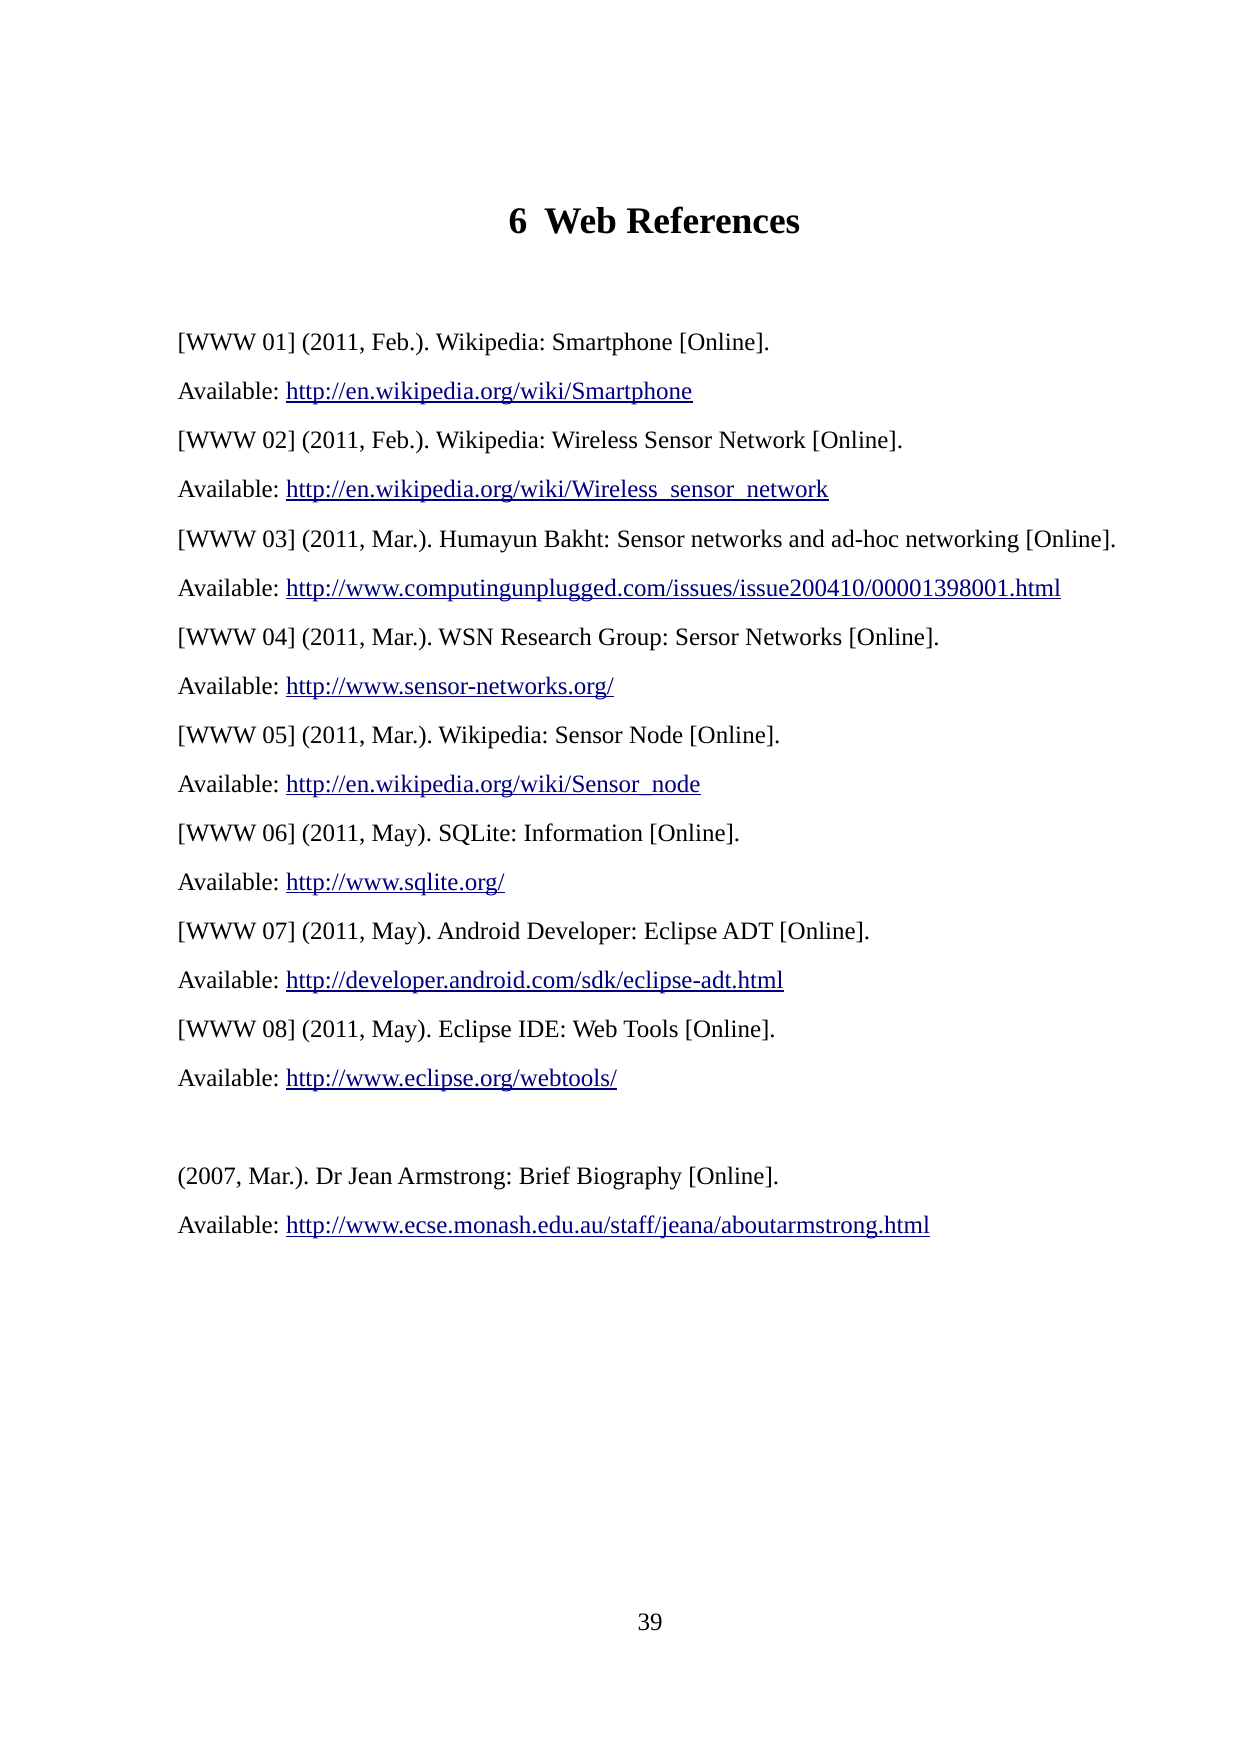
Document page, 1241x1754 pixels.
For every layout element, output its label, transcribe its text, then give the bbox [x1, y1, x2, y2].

text Available: http://www.sqlite.org/ [177, 867, 1122, 896]
text [WWW 05] (2011, Mar.). Wikipedia: Sensor Node [Online]. [177, 720, 1122, 749]
text Available: http://www.computingunplugged.com/issues/issue200410/00001398001.html [177, 573, 1122, 601]
text [WWW 01] (2011, Feb.). Wikipedia: Smartphone [Online]. [177, 327, 1122, 356]
text Available: http://en.wikipedia.org/wiki/Wireless_sensor_network [177, 474, 1122, 503]
text Available: http://www.eclipse.org/webtools/ [177, 1063, 1122, 1092]
subtitle Web References [177, 198, 1122, 242]
text Available: http://www.ecse.monash.edu.au/staff/jeana/aboutarmstrong.html [177, 1211, 1122, 1239]
text [WWW 06] (2011, May). SQLite: Information [Online]. [177, 818, 1122, 847]
text [WWW 07] (2011, May). Android Developer: Eclipse ADT [Online]. [177, 916, 1122, 945]
text [WWW 03] (2011, Mar.). Humayun Bakht: Sensor networks and ad-hoc networking [Online]. [177, 524, 1122, 552]
text [WWW 04] (2011, Mar.). WSN Research Group: Sersor Networks [Online]. [177, 622, 1122, 651]
text Available: http://en.wikipedia.org/wiki/Sensor_node [177, 769, 1122, 798]
text (2007, Mar.). Dr Jean Armstrong: Brief Biography [Online]. [177, 1161, 1122, 1190]
text [WWW 02] (2011, Feb.). Wikipedia: Wireless Sensor Network [Online]. [177, 426, 1122, 454]
text Available: http://developer.android.com/sdk/eclipse-adt.html [177, 965, 1122, 994]
text Available: http://www.sensor-networks.org/ [177, 671, 1122, 699]
text Available: http://en.wikipedia.org/wiki/Smartphone [177, 376, 1122, 405]
text [WWW 08] (2011, May). Eclipse IDE: Web Tools [Online]. [177, 1014, 1122, 1043]
